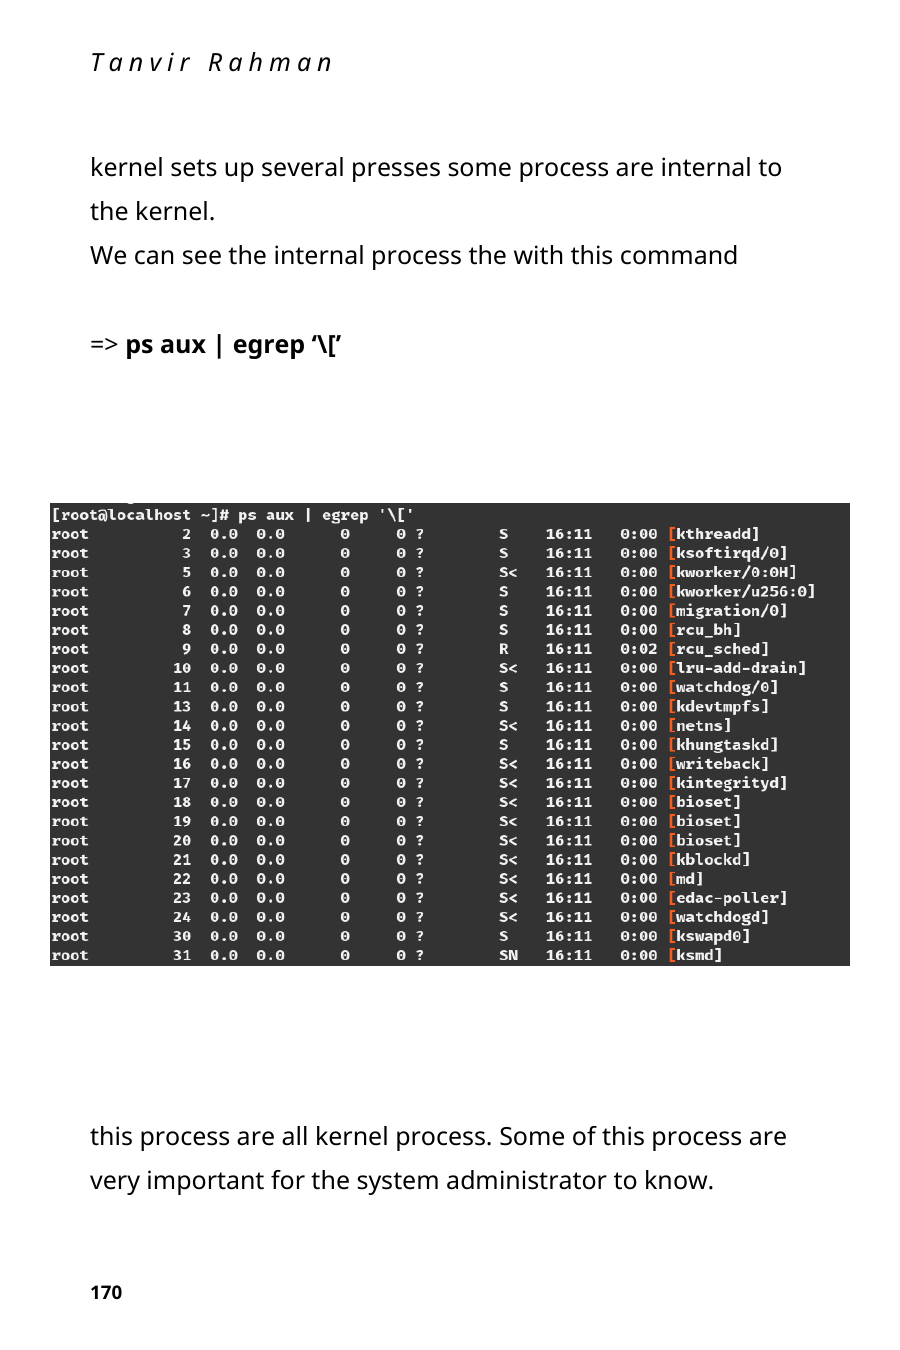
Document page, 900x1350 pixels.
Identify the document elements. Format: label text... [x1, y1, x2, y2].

picture [50, 503, 850, 966]
text kernel sets up several presses some process are internal to the kernel. [90, 149, 810, 228]
text => ps aux | egrep ‘\[’ [90, 326, 810, 360]
text this process are all kernel process. Some of this process are very important for the system administrator to know. [90, 1119, 810, 1197]
text We can see the internal process the with this command [90, 238, 810, 272]
